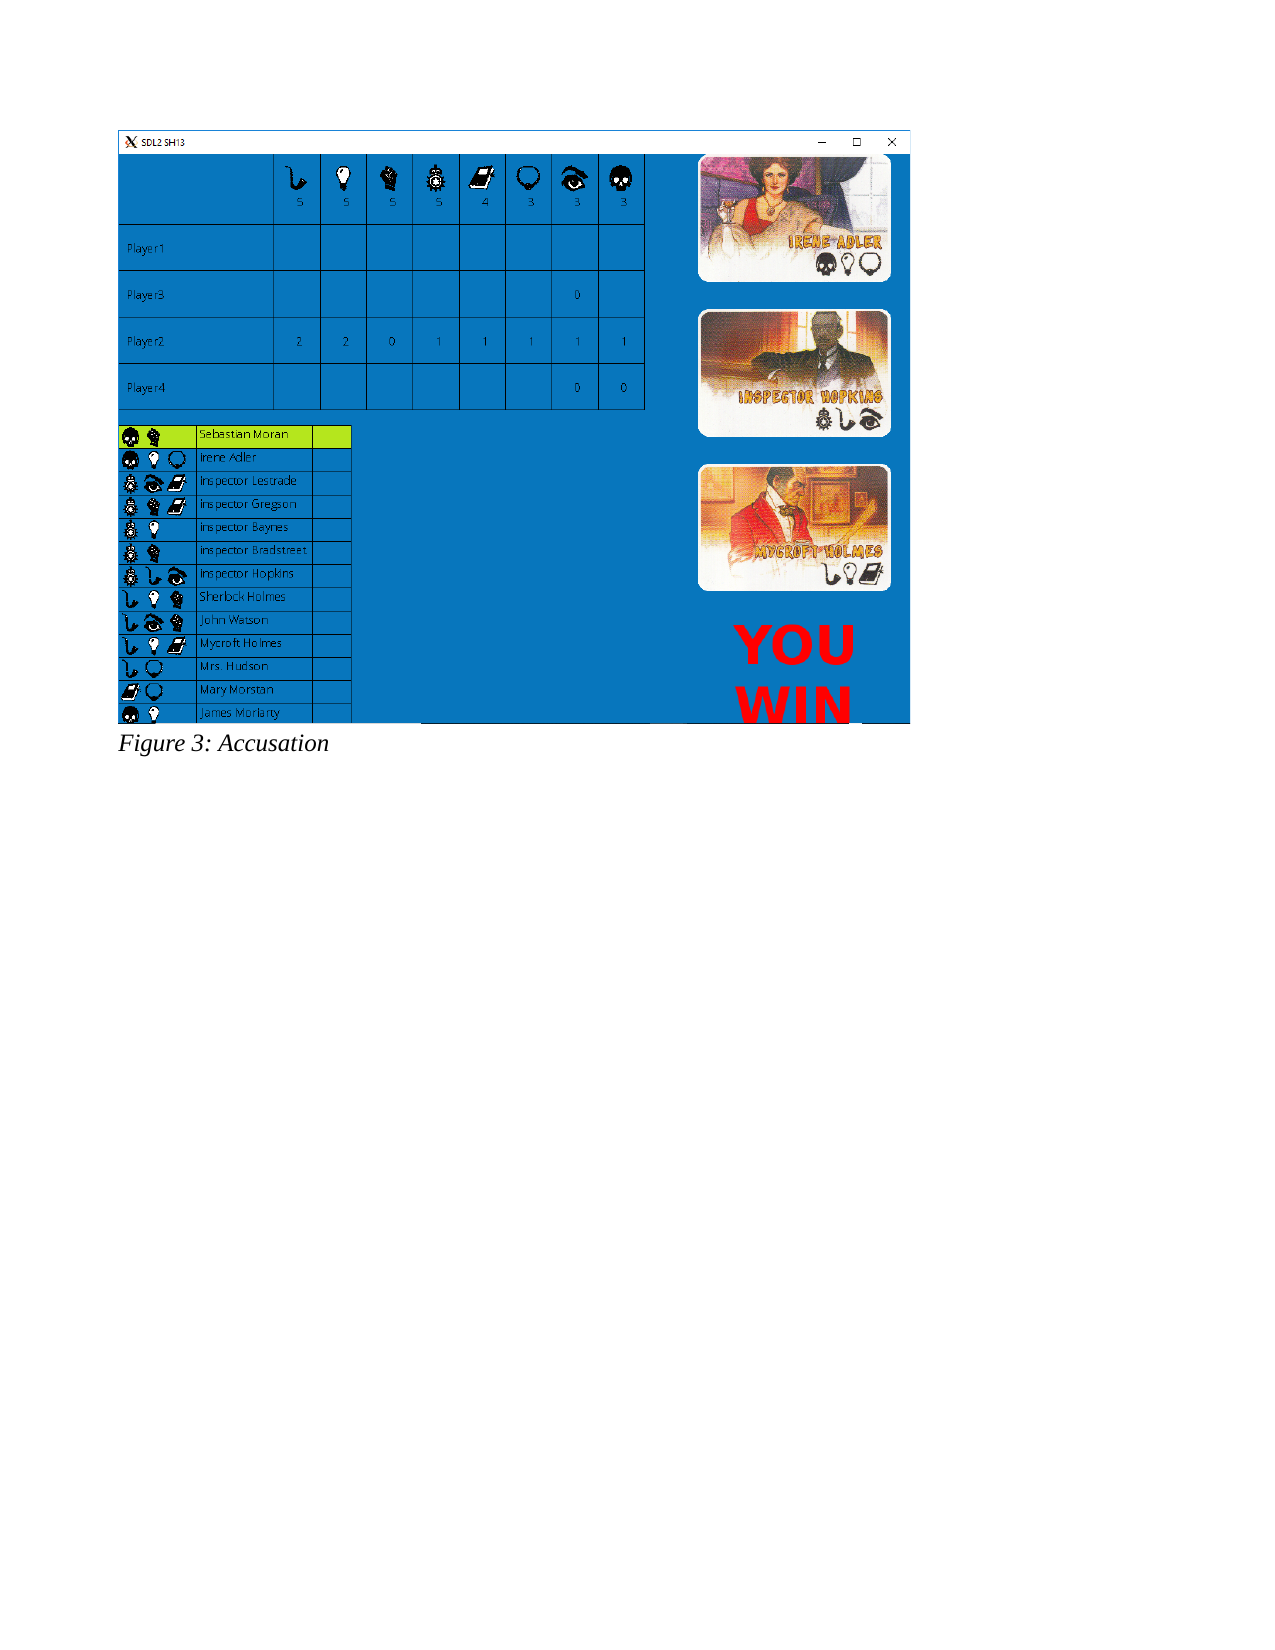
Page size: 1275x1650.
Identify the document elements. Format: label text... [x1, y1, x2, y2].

text Figure 3: Accusation [118, 724, 911, 757]
picture [118, 130, 911, 724]
